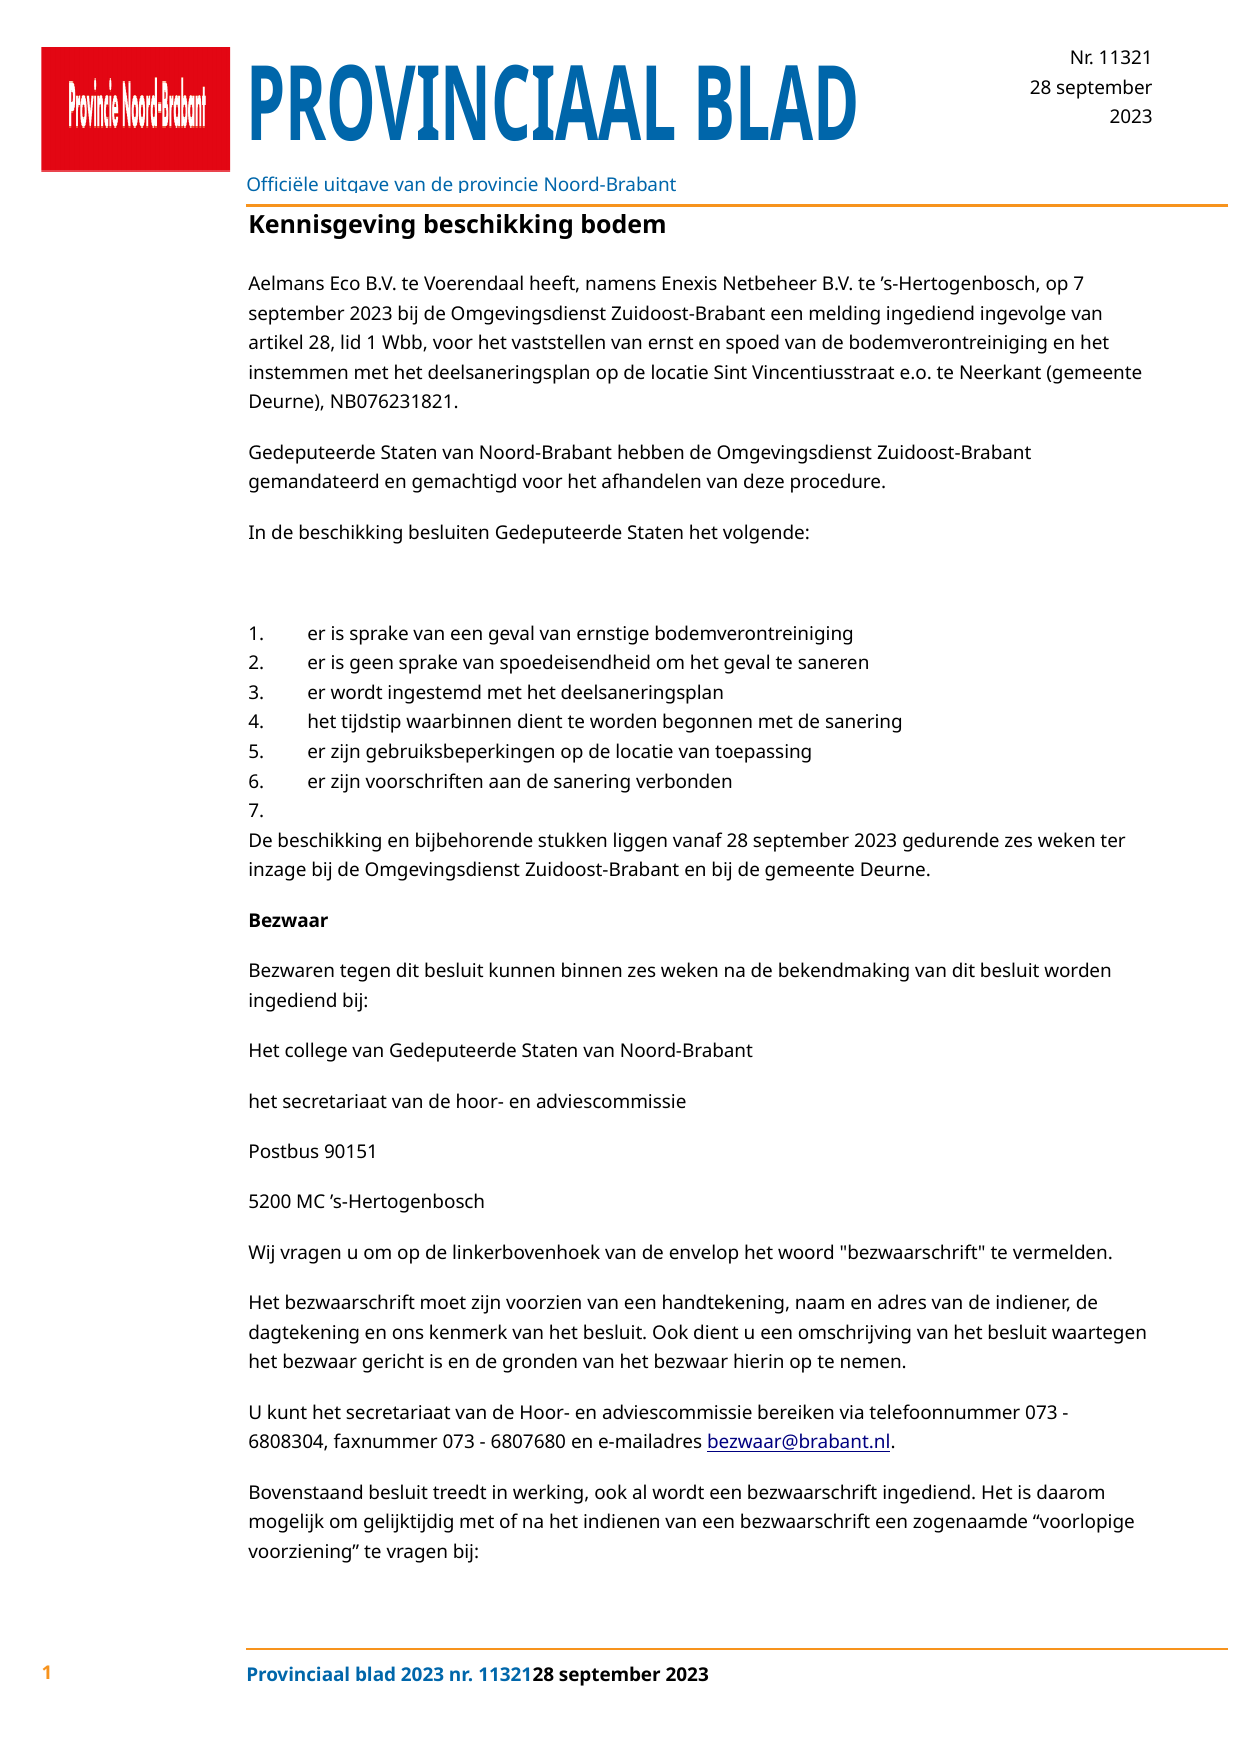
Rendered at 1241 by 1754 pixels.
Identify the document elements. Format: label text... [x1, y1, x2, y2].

list er is sprake van een geval van ernstige bodemverontreiniging [248, 620, 1152, 646]
text Wij vragen u om op de linkerbovenhoek van de envelop het woord "bezwaarschrift" te vermelden. [248, 1239, 1152, 1265]
text De beschikking en bijbehorende stukken liggen vanaf 28 september 2023 gedurende zes weken ter inzage bij de Omgevingsdienst Zuidoost-Brabant en bij de gemeente Deurne. [248, 827, 1152, 882]
text Het bezwaarschrift moet zijn voorzien van een handtekening, naam en adres van de indiener, de dagtekening en ons kenmerk van het besluit. Ook dient u een omschrijving van het besluit waartegen het bezwaar gericht is en de gronden van het bezwaar hierin op te nemen. [248, 1289, 1152, 1374]
text Het college van Gedeputeerde Staten van Noord-Brabant [248, 1037, 1152, 1063]
text Kennisgeving beschikking bodem [248, 207, 1152, 241]
text het secretariaat van de hoor- en adviescommissie [248, 1088, 1152, 1113]
list er wordt ingestemd met het deelsaneringsplan [248, 679, 1152, 705]
text Bezwaar [248, 907, 1152, 933]
text Gedeputeerde Staten van Noord-Brabant hebben de Omgevingsdienst Zuidoost-Brabant gemandateerd en gemachtigd voor het afhandelen van deze procedure. [248, 439, 1152, 494]
text Bovenstaand besluit treedt in werking, ook al wordt een bezwaarschrift ingediend. Het is daarom mogelijk om gelijktijdig met of na het indienen van een bezwaarschrift een zogenaamde “voorlopige voorziening” te vragen bij: [248, 1479, 1152, 1564]
picture [41, 47, 231, 172]
list er is geen sprake van spoedeisendheid om het geval te saneren [248, 649, 1152, 675]
text U kunt het secretariaat van de Hoor- en adviescommissie bereiken via telefoonnummer 073 - 6808304, faxnummer 073 - 6807680 en e-mailadres bezwaar@brabant.nl. [248, 1399, 1152, 1454]
text Postbus 90151 [248, 1138, 1152, 1164]
text In de beschikking besluiten Gedeputeerde Staten het volgende: [248, 519, 1152, 545]
list er zijn gebruiksbeperkingen op de locatie van toepassing [248, 738, 1152, 764]
list er zijn voorschriften aan de sanering verbonden [248, 768, 1152, 793]
text 5200 MC ’s-Hertogenbosch [248, 1189, 1152, 1214]
text Aelmans Eco B.V. te Voerendaal heeft, namens Enexis Netbeheer B.V. te ’s-Hertogenbosch, op 7 september 2023 bij de Omgevingsdienst Zuidoost-Brabant een melding ingediend ingevolge van artikel 28, lid 1 Wbb, voor het vaststellen van ernst en spoed van de bodemverontreiniging en het instemmen met het deelsaneringsplan op de locatie Sint Vincentiusstraat e.o. te Neerkant (gemeente Deurne), NB076231821. [248, 270, 1152, 414]
text Bezwaren tegen dit besluit kunnen binnen zes weken na de bekendmaking van dit besluit worden ingediend bij: [248, 957, 1152, 1013]
list het tijdstip waarbinnen dient te worden begonnen met de sanering [248, 709, 1152, 734]
